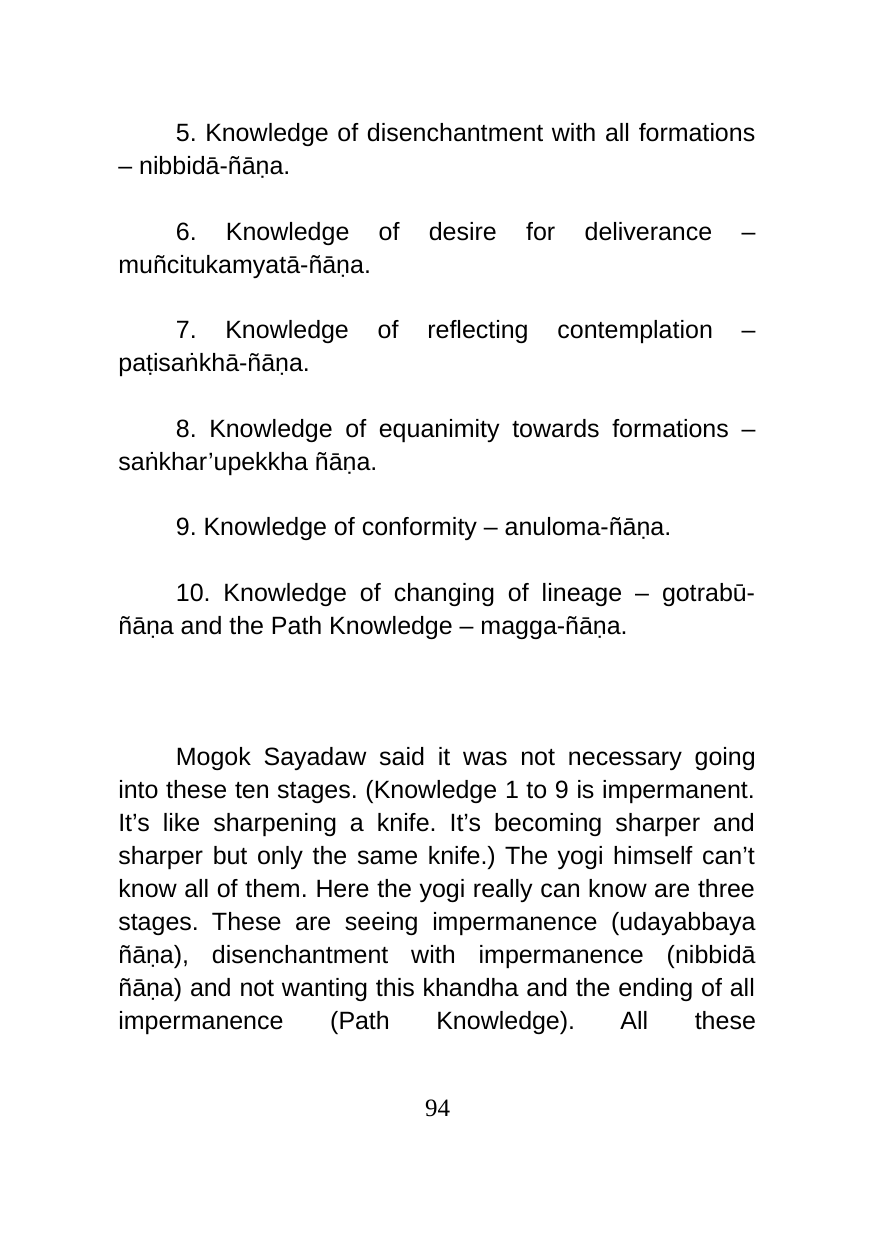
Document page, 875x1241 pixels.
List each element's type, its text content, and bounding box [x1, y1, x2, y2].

text 7. Knowledge of reflecting contemplation – paṭisaṅkhā-ñāṇa. [118, 315, 756, 377]
text 9. Knowledge of conformity – anuloma-ñāṇa. [118, 512, 756, 541]
text Mogok Sayadaw said it was not necessary going into these ten stages. (Knowledge 1 to 9 is impermanent. It’s like sharpening a knife. It’s becoming sharper and sharper but only the same knife.) The yogi himself can’t know all of them. Here the yogi really can know are three stages. These are seeing impermanence (udayabbaya ñāṇa), disenchantment with impermanence (nibbidā ñāṇa) and not wanting this khandha and the ending of all impermanence (Path Knowledge). All these [118, 742, 756, 1035]
text 8. Knowledge of equanimity towards formations – saṅkhar’upekkha ñāṇa. [118, 414, 756, 476]
text 5. Knowledge of disenchantment with all formations – nibbidā-ñāṇa. [118, 118, 756, 180]
text 10. Knowledge of changing of lineage – gotrabū-ñāṇa and the Path Knowledge – magga-ñāṇa. [118, 578, 756, 639]
text 6. Knowledge of desire for deliverance – muñcitukamyatā-ñāṇa. [118, 217, 756, 278]
